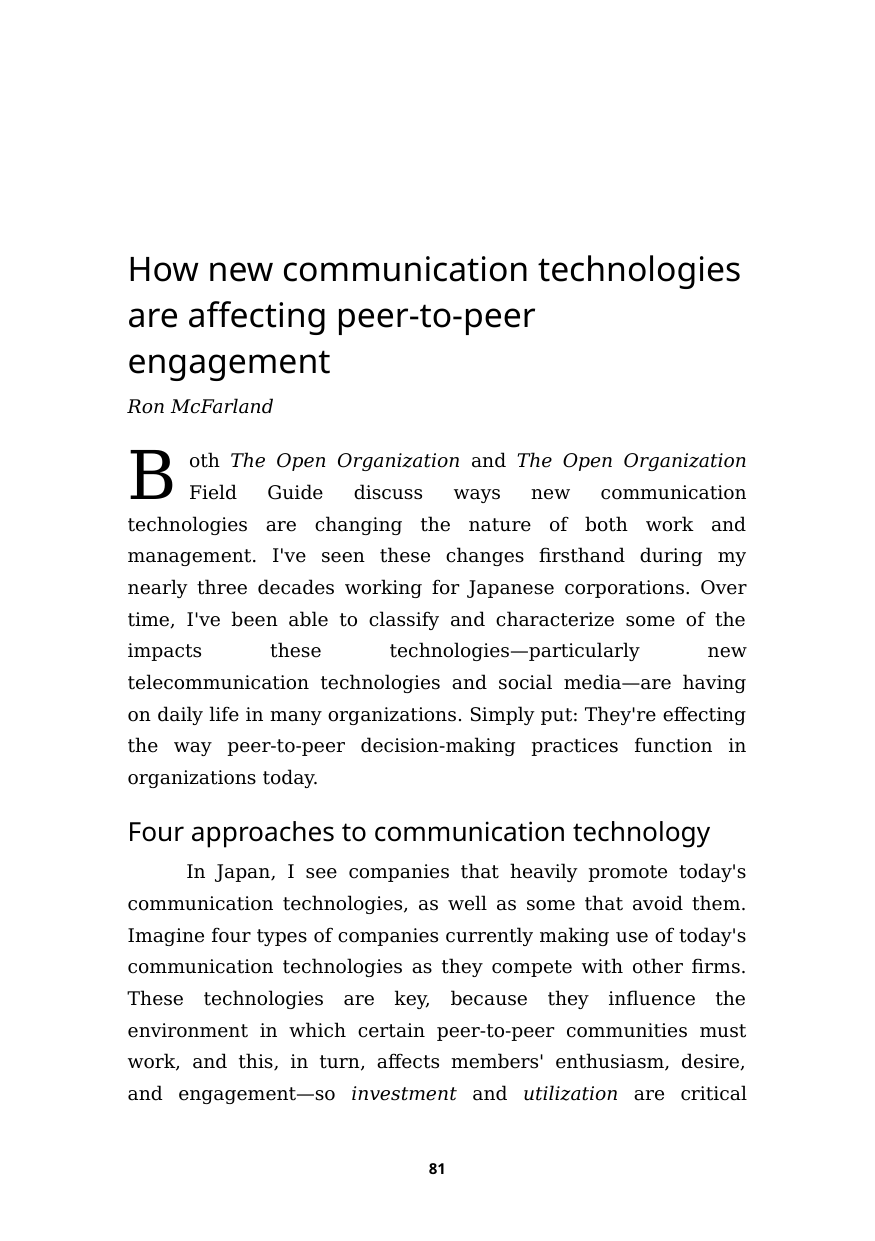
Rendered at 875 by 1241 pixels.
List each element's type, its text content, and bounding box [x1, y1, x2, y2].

subtitle How new communication technologies are affecting peer-to-peer engagement [127, 246, 747, 384]
text Ron McFarland [127, 396, 747, 418]
text Both The Open Organization and The Open Organization Field Guide discuss ways new communication technologies are changing the nature of both work and management. I've seen these changes firsthand during my nearly three decades working for Japanese corporations. Over time, I've been able to classify and characterize some of the impacts these technologies—particularly new telecommunication technologies and social media—are having on daily life in many organizations. Simply put: They're effecting the way peer-to-peer decision-making practices function in organizations today. [127, 450, 747, 789]
subtitle Four approaches to communication technology [127, 813, 747, 849]
text In Japan, I see companies that heavily promote today's communication technologies, as well as some that avoid them. Imagine four types of companies currently making use of today's communication technologies as they compete with other firms. These technologies are key, because they influence the environment in which certain peer-to-peer communities must work, and this, in turn, affects members' enthusiasm, desire, and engagement—so investment and utilization are critical [127, 861, 747, 1105]
